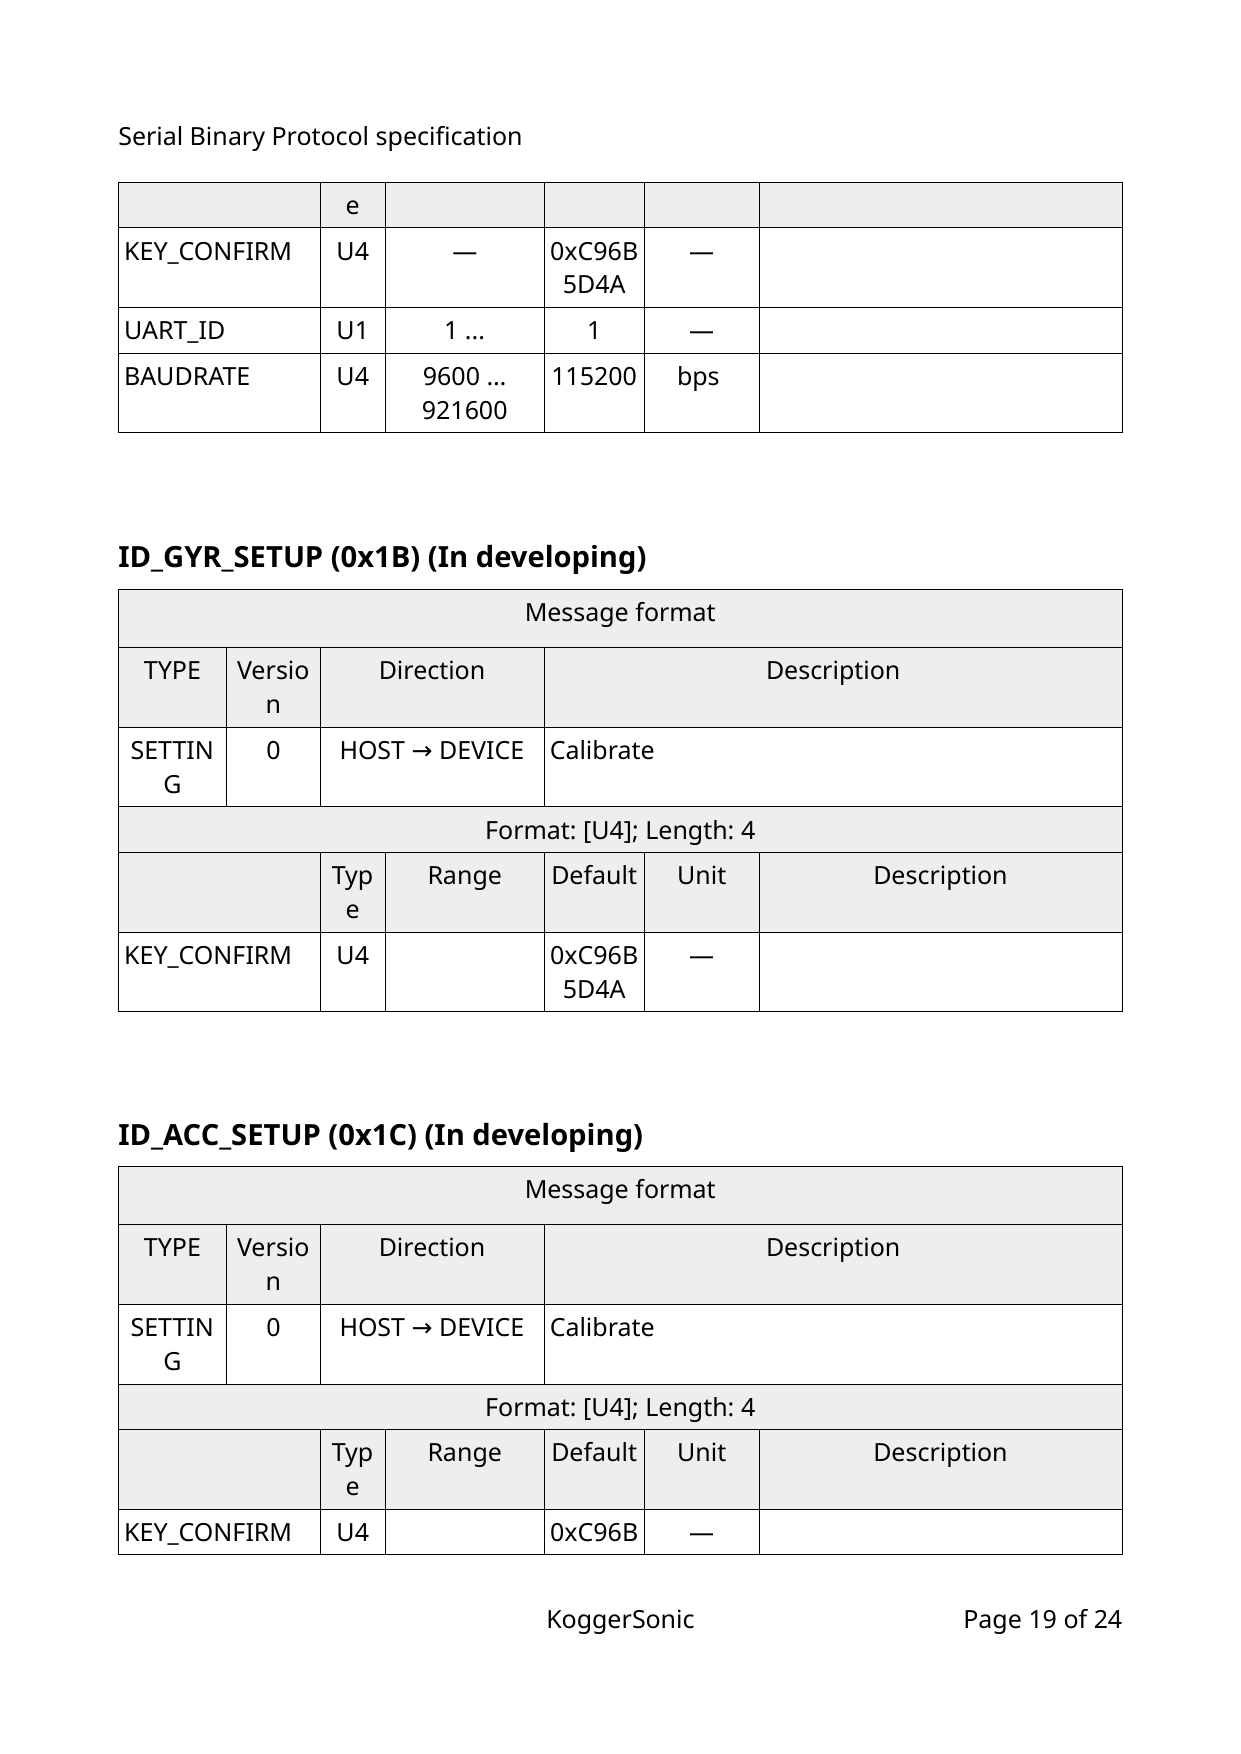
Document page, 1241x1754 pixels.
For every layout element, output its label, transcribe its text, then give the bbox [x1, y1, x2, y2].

table_cell 0xC96B 5D4A [545, 228, 644, 307]
table_cell [386, 1510, 544, 1554]
table_cell [760, 183, 1122, 227]
table_cell Range [386, 853, 544, 932]
table_cell 0xC96B [545, 1510, 644, 1554]
table_cell 0xC96B 5D4A [545, 933, 644, 1011]
table_cell Default [545, 1430, 644, 1509]
table_cell [119, 1430, 320, 1509]
table_cell 1 [545, 308, 644, 353]
table_cell Type [321, 853, 385, 932]
table_cell [760, 308, 1122, 353]
table_cell — [645, 228, 759, 307]
table_cell [645, 183, 759, 227]
table_cell 0 [227, 1305, 320, 1383]
table_cell [386, 933, 544, 1011]
table_cell TYPE [119, 648, 226, 727]
table_cell Description [760, 1430, 1122, 1509]
table_cell — [645, 1510, 759, 1554]
table_cell [545, 183, 644, 227]
table_cell BAUDRATE [119, 354, 320, 432]
table_cell [760, 933, 1122, 1011]
table_cell U4 [321, 1510, 385, 1554]
table_cell Default [545, 853, 644, 932]
table_cell U1 [321, 308, 385, 353]
table_cell Version [227, 1225, 320, 1304]
table_cell 1 ... [386, 308, 544, 353]
table_cell SETTING [119, 1305, 226, 1383]
table_cell [119, 183, 320, 227]
table_cell Direction [321, 1225, 544, 1304]
table_cell Description [760, 853, 1122, 932]
table_cell — [386, 228, 544, 307]
table_cell [386, 183, 544, 227]
table_cell KEY_CONFIRM [119, 228, 320, 307]
table_cell [760, 1510, 1122, 1554]
table_cell KEY_CONFIRM [119, 1510, 320, 1554]
table_cell UART_ID [119, 308, 320, 353]
table_cell bps [645, 354, 759, 432]
table_cell U4 [321, 933, 385, 1011]
table_cell Direction [321, 648, 544, 727]
table_cell HOST → DEVICE [321, 1305, 544, 1383]
table_cell Calibrate [545, 1305, 1122, 1383]
table_cell Unit [645, 1430, 759, 1509]
table_cell Range [386, 1430, 544, 1509]
table_cell [760, 228, 1122, 307]
table_cell — [645, 933, 759, 1011]
table_cell HOST → DEVICE [321, 728, 544, 806]
table_cell Calibrate [545, 728, 1122, 806]
table_cell Description [545, 648, 1122, 727]
table_cell SETTING [119, 728, 226, 806]
table_cell Type [321, 1430, 385, 1509]
subtitle ID_ACC_SETUP (0x1C) (In developing) [118, 1114, 1122, 1153]
table_cell U4 [321, 228, 385, 307]
table_header Message format [119, 1167, 1122, 1224]
table_cell [119, 853, 320, 932]
table_header Message format [119, 590, 1122, 647]
table_cell Description [545, 1225, 1122, 1304]
table_cell KEY_CONFIRM [119, 933, 320, 1011]
table_cell Format: [U4]; Length: 4 [119, 1385, 1122, 1429]
table_cell TYPE [119, 1225, 226, 1304]
table_cell U4 [321, 354, 385, 432]
subtitle ID_GYR_SETUP (0x1B) (In developing) [118, 537, 1122, 576]
table_cell 0 [227, 728, 320, 806]
table_cell Format: [U4]; Length: 4 [119, 807, 1122, 852]
table_cell 9600 … 921600 [386, 354, 544, 432]
table_cell [760, 354, 1122, 432]
table_cell — [645, 308, 759, 353]
table_cell Unit [645, 853, 759, 932]
table_cell e [321, 183, 385, 227]
table_cell 115200 [545, 354, 644, 432]
table_cell Version [227, 648, 320, 727]
